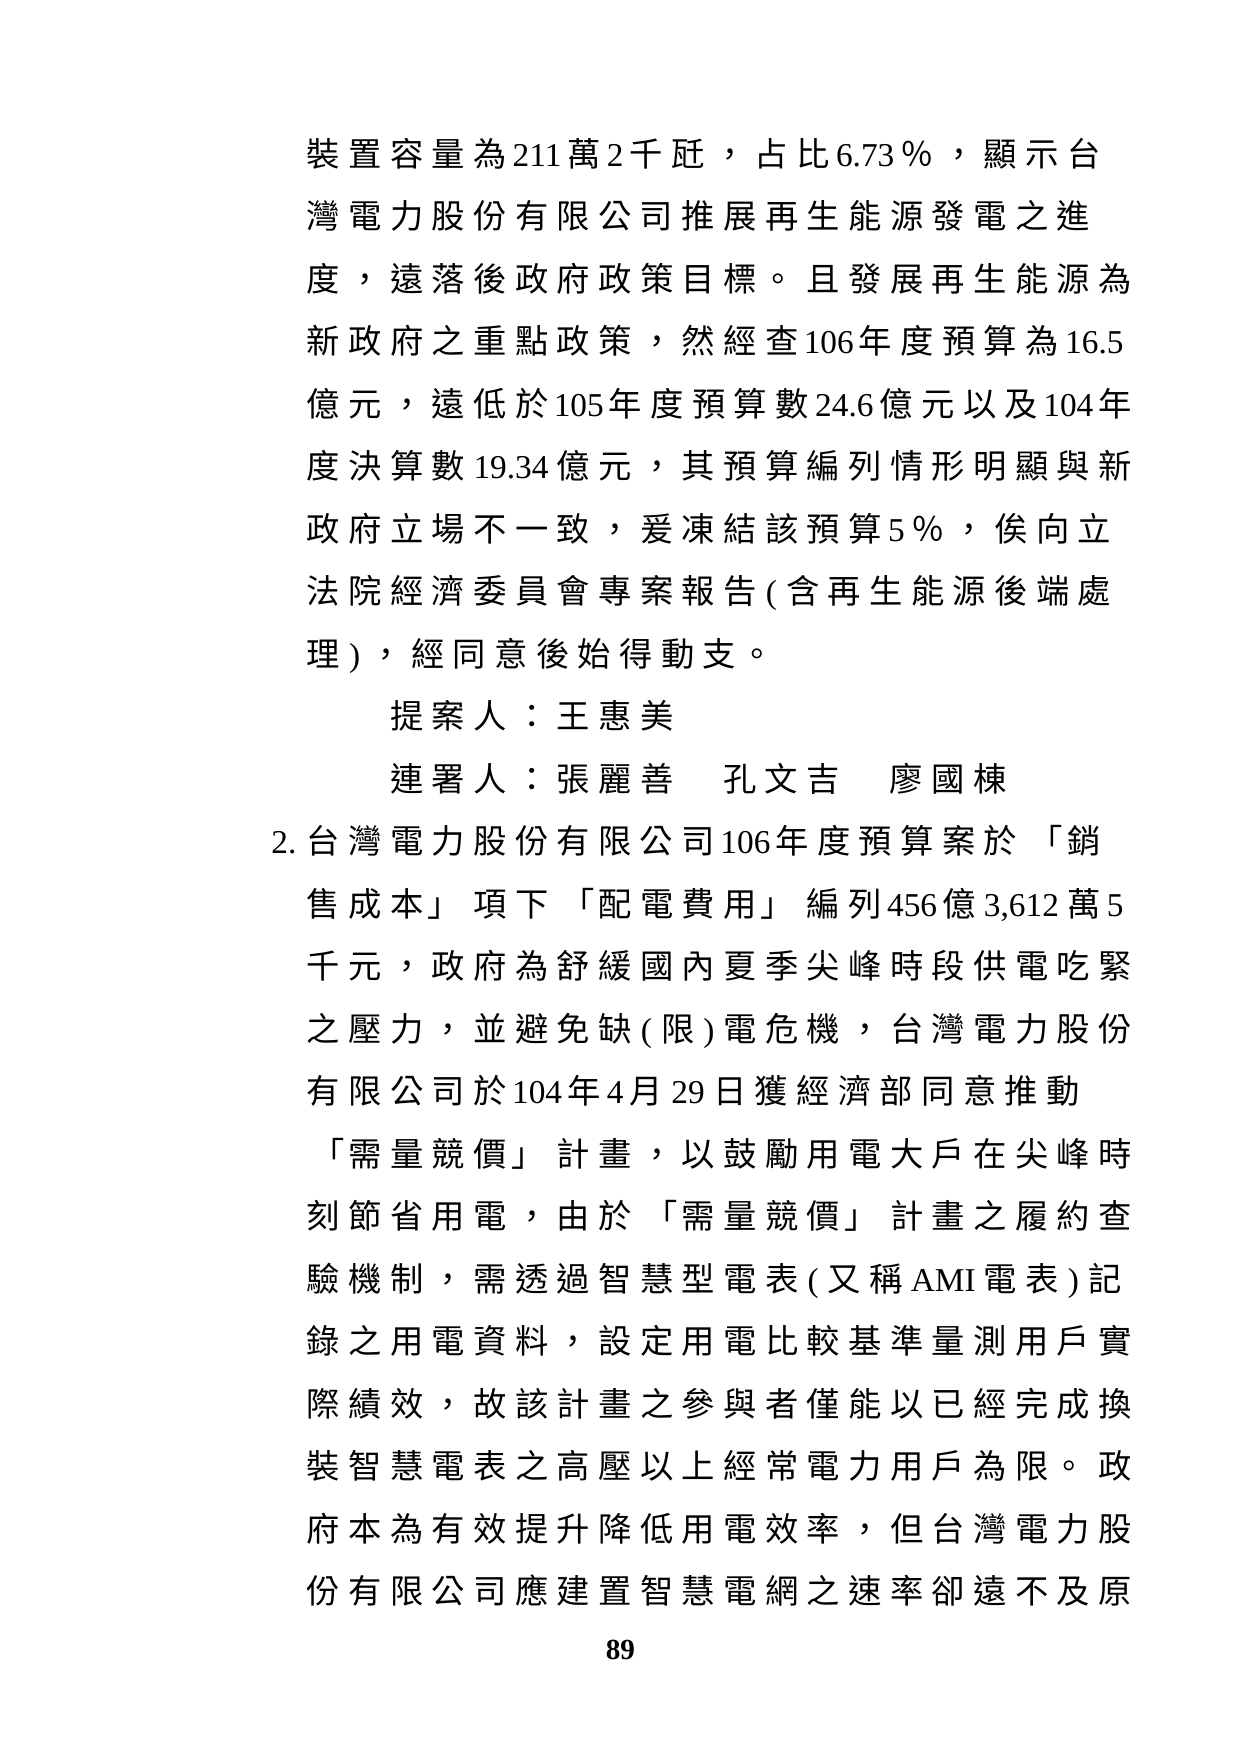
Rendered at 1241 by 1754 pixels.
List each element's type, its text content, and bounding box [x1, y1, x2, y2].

list 裝置容量為211萬2千瓩，占比6.73％，顯示台灣電力股份有限公司推展再生能源發電之進度，遠落後政府政策目標。且發展再生能源為新政府之重點政策，然經查106年度預算為16.5億元，遠低於105年度預算數24.6億元以及104年度決算數19.34億元，其預算編列情形明顯與新政府立場不一致，爰凍結該預算5％，俟向立法院經濟委員會專案報告(含再生能源後端處理)，經同意後始得動支。 [269, 110, 1136, 673]
list 台灣電力股份有限公司106年度預算案於「銷售成本」項下「配電費用」編列456億3,612萬5千元，政府為舒緩國內夏季尖峰時段供電吃緊之壓力，並避免缺(限)電危機，台灣電力股份有限公司於104年4月29日獲經濟部同意推動「需量競價」計畫，以鼓勵用電大戶在尖峰時刻節省用電，由於「需量競價」計畫之履約查驗機制，需透過智慧型電表(又稱AMI電表)記錄之用電資料，設定用電比較基準量測用戶實際績效，故該計畫之參與者僅能以已經完成換裝智慧電表之高壓以上經常電力用戶為限。政府本為有效提升降低用電效率，但台灣電力股份有限公司應建置智慧電網之速率卻遠不及原 [269, 798, 1136, 1610]
text 提案人：王惠美 [381, 673, 1136, 735]
text 連署人：張麗善 孔文吉 廖國棟 [381, 735, 1136, 798]
